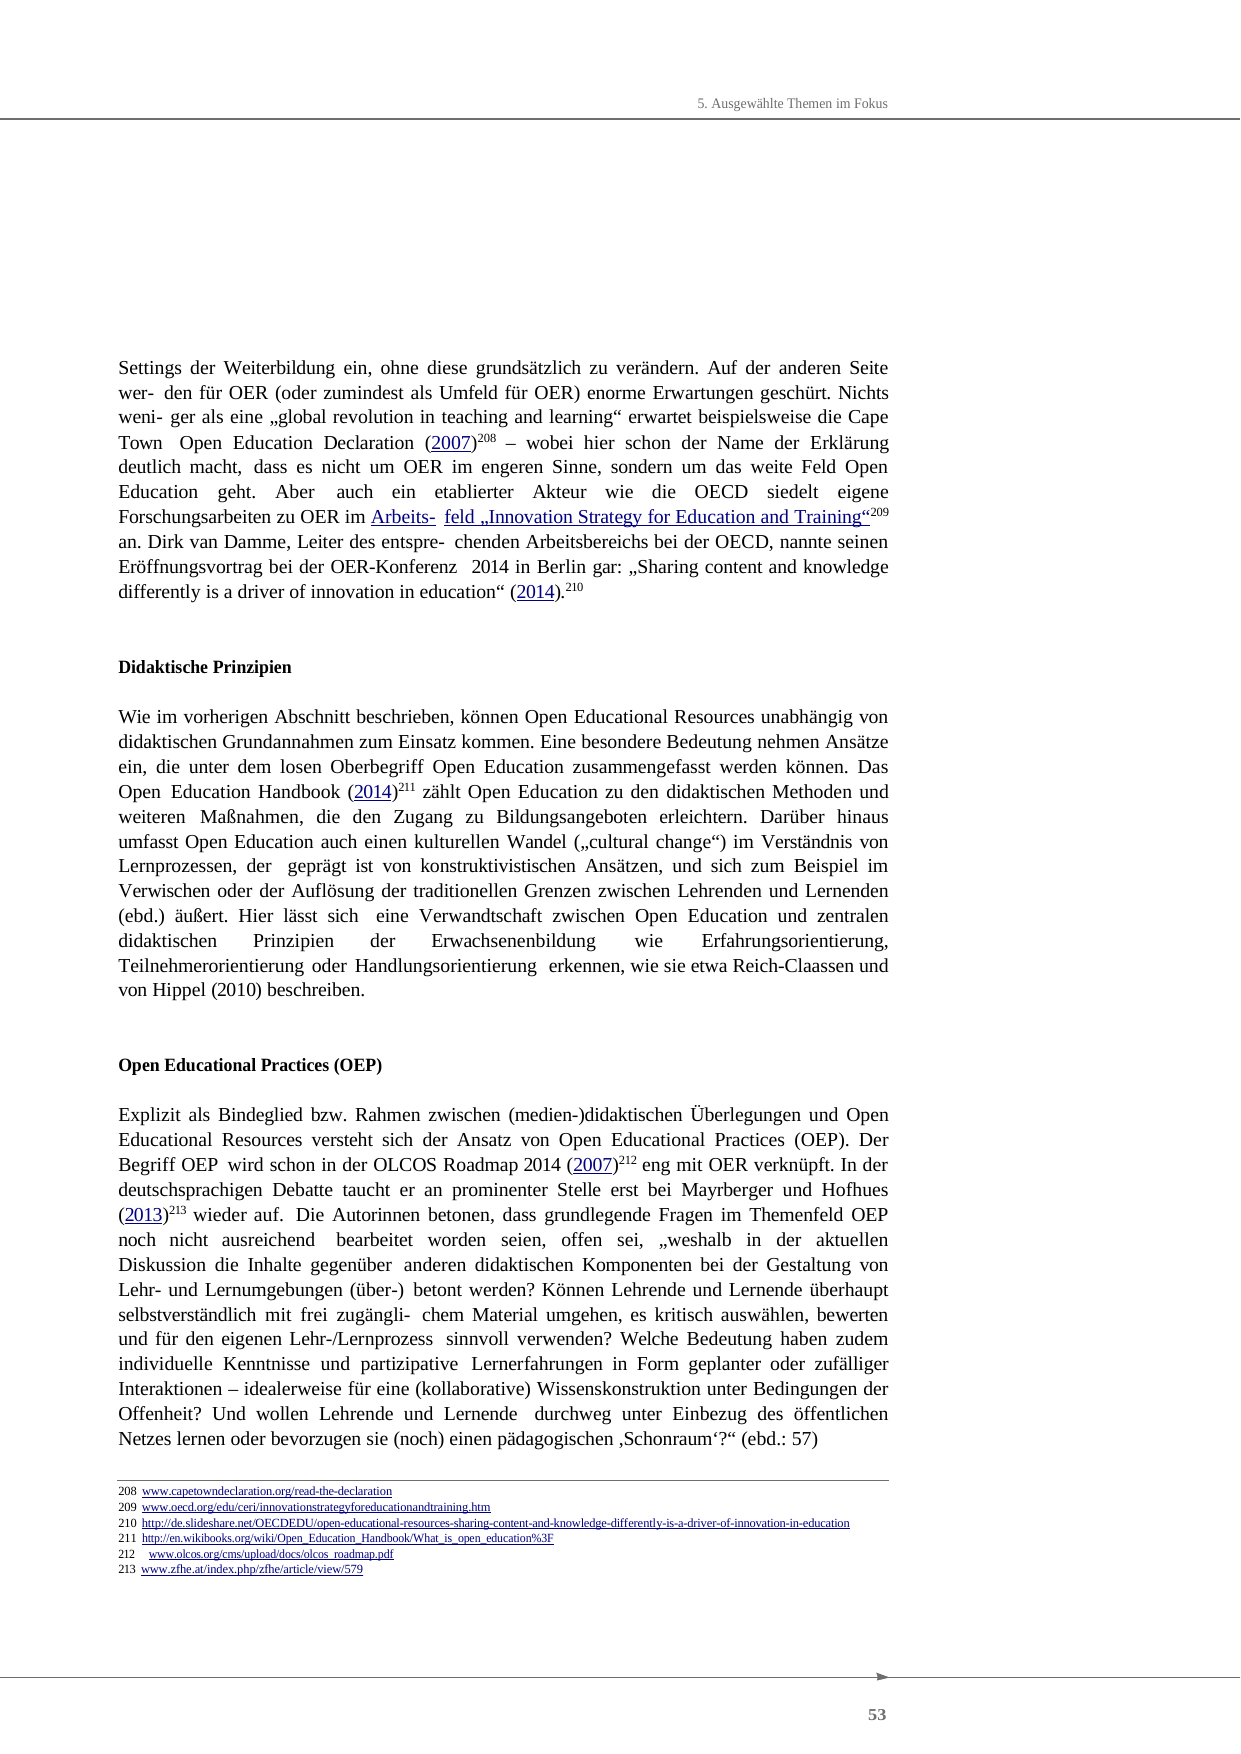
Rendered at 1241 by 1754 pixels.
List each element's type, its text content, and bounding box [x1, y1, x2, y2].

list www.capetowndeclaration.org/read-the-declaration [118, 1484, 1240, 1498]
list http://en.wikibooks.org/wiki/Open_Education_Handbook/What_is_open_education%3F 212 www.olcos.org/cms/upload/docs/olcos_roadmap.pdf [118, 1531, 573, 1561]
text Explizit als Bindeglied bzw. Rahmen zwischen (medien-)didaktischen Überlegungen und Open Educational Resources versteht sich der Ansatz von Open Educational Practices (OEP). Der Begriff OEP wird schon in der OLCOS Roadmap 2014 (2007)212 eng mit OER verknüpft. In der deutschsprachigen Debatte taucht er an prominenter Stelle erst bei Mayrberger und Hofhues (2013)213 wieder auf. Die Autorinnen betonen, dass grundlegende Fragen im Themenfeld OEP noch nicht ausreichend bearbeitet worden seien, offen sei, „weshalb in der aktuellen Diskussion die Inhalte gegenüber anderen didaktischen Komponenten bei der Gestaltung von Lehr- und Lernumgebungen (über-) betont werden? Können Lehrende und Lernende überhaupt selbstverständlich mit frei zugängli- chem Material umgehen, es kritisch auswählen, bewerten und für den eigenen Lehr-/Lernprozess sinnvoll verwenden? Welche Bedeutung haben zudem individuelle Kenntnisse und partizipative Lernerfahrungen in Form geplanter oder zufälliger Interaktionen – idealerweise für eine (kollaborative) Wissenskonstruktion unter Bedingungen der Offenheit? Und wollen Lehrende und Lernende durchweg unter Einbezug des öffentlichen Netzes lernen oder bevorzugen sie (noch) einen pädagogischen ,Schonraum‘?“ (ebd.: 57) [118, 1103, 889, 1449]
text Open Educational Practices (OEP) [118, 1054, 1240, 1076]
text Didaktische Prinzipien [118, 656, 1240, 678]
text 53 [0, 1705, 886, 1724]
list www.oecd.org/edu/ceri/innovationstrategyforeducationandtraining.htm [118, 1500, 1240, 1514]
list http://de.slideshare.net/OECDEDU/open-educational-resources-sharing-content-and-knowledge-differently-is-a-driver-of-innovation-in-education [118, 1515, 1240, 1530]
text Settings der Weiterbildung ein, ohne diese grundsätzlich zu verändern. Auf der anderen Seite wer- den für OER (oder zumindest als Umfeld für OER) enorme Erwartungen geschürt. Nichts weni- ger als eine „global revolution in teaching and learning“ erwartet beispielsweise die Cape Town Open Education Declaration (2007)208 – wobei hier schon der Name der Erklärung deutlich macht, dass es nicht um OER im engeren Sinne, sondern um das weite Feld Open Education geht. Aber auch ein etablierter Akteur wie die OECD siedelt eigene Forschungsarbeiten zu OER im Arbeits- feld „Innovation Strategy for Education and Training“209 an. Dirk van Damme, Leiter des entspre- chenden Arbeitsbereichs bei der OECD, nannte seinen Eröffnungsvortrag bei der OER-Konferenz 2014 in Berlin gar: „Sharing content and knowledge differently is a driver of innovation in education“ (2014).210 [118, 356, 889, 603]
text Wie im vorherigen Abschnitt beschrieben, können Open Educational Resources unabhängig von didaktischen Grundannahmen zum Einsatz kommen. Eine besondere Bedeutung nehmen Ansätze ein, die unter dem losen Oberbegriff Open Education zusammengefasst werden können. Das Open Education Handbook (2014)211 zählt Open Education zu den didaktischen Methoden und weiteren Maßnahmen, die den Zugang zu Bildungsangeboten erleichtern. Darüber hinaus umfasst Open Education auch einen kulturellen Wandel („cultural change“) im Verständnis von Lernprozessen, der geprägt ist von konstruktivistischen Ansätzen, und sich zum Beispiel im Verwischen oder der Auflösung der traditionellen Grenzen zwischen Lehrenden und Lernenden (ebd.) äußert. Hier lässt sich eine Verwandtschaft zwischen Open Education und zentralen didaktischen Prinzipien der Erwachsenenbildung wie Erfahrungsorientierung, Teilnehmerorientierung oder Handlungsorientierung erkennen, wie sie etwa Reich-Claassen und von Hippel (2010) beschreiben. [118, 705, 889, 1001]
text 213 www.zfhe.at/index.php/zfhe/article/view/579 [118, 1562, 1240, 1576]
